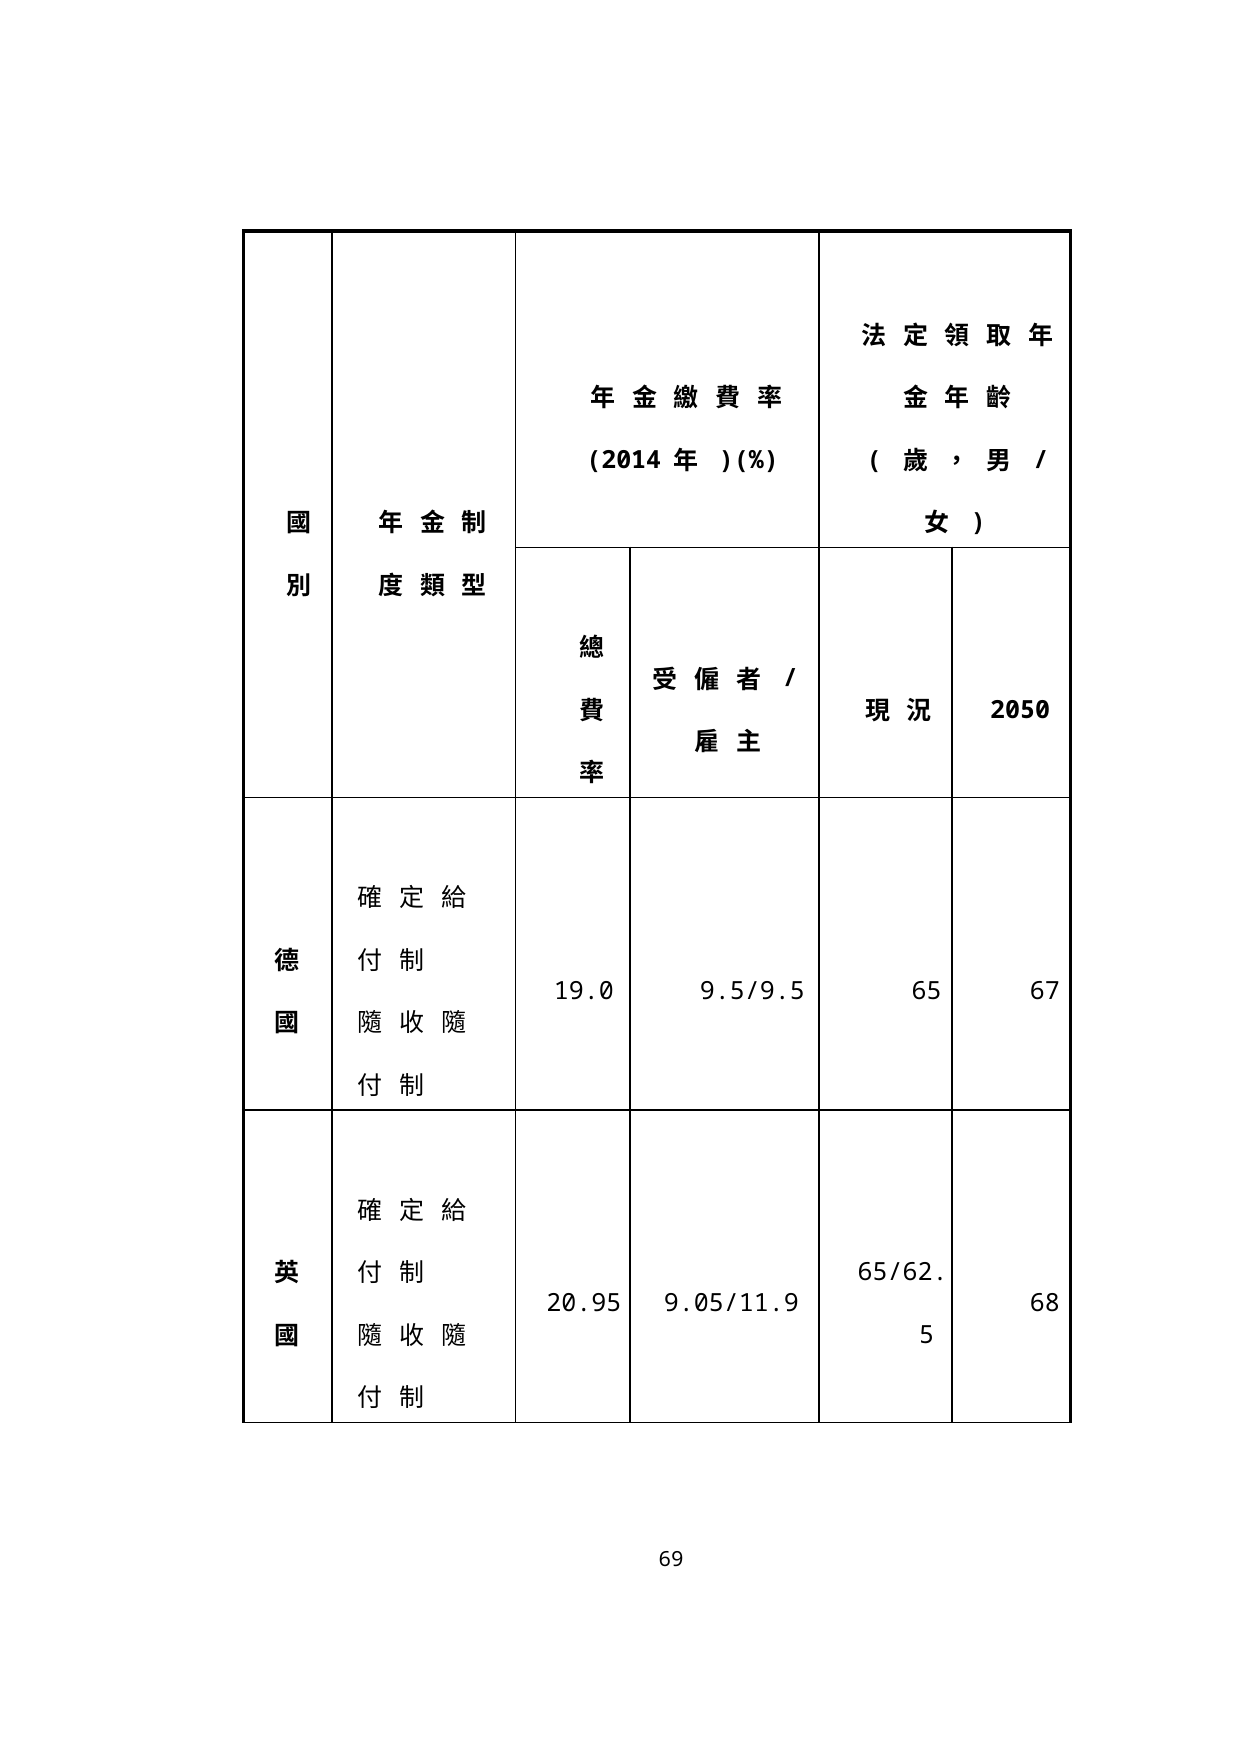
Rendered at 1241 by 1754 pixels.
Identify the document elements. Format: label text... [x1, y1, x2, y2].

table_cell 9.5/9.5 [631, 798, 818, 1109]
table_cell 65 [820, 798, 951, 1109]
table_cell 9.05/11.9 [631, 1111, 818, 1422]
table_cell 68 [953, 1111, 1069, 1422]
table_cell 德國 [245, 798, 331, 1109]
table_cell 67 [953, 798, 1069, 1109]
table_cell 確定給付制 隨收隨付制 [333, 798, 515, 1109]
table_cell 總費率 [516, 548, 629, 797]
table_cell 19.0 [516, 798, 629, 1109]
table_header 年金繳費率(2014年)(%) [516, 233, 818, 547]
table_header 年金制度類型 [333, 233, 515, 797]
table_cell 英國 [245, 1111, 331, 1422]
table_header 國別 [245, 233, 331, 797]
table_cell 確定給付制 隨收隨付制 [333, 1111, 515, 1422]
table_cell 受僱者/雇主 [631, 548, 818, 797]
table_header 法定領取年金年齡 (歲，男/女) [820, 233, 1069, 547]
table_cell 20.95 [516, 1111, 629, 1422]
table_cell 2050 [953, 548, 1069, 797]
table_cell 65/62.5 [820, 1111, 951, 1422]
table_cell 現況 [820, 548, 951, 797]
